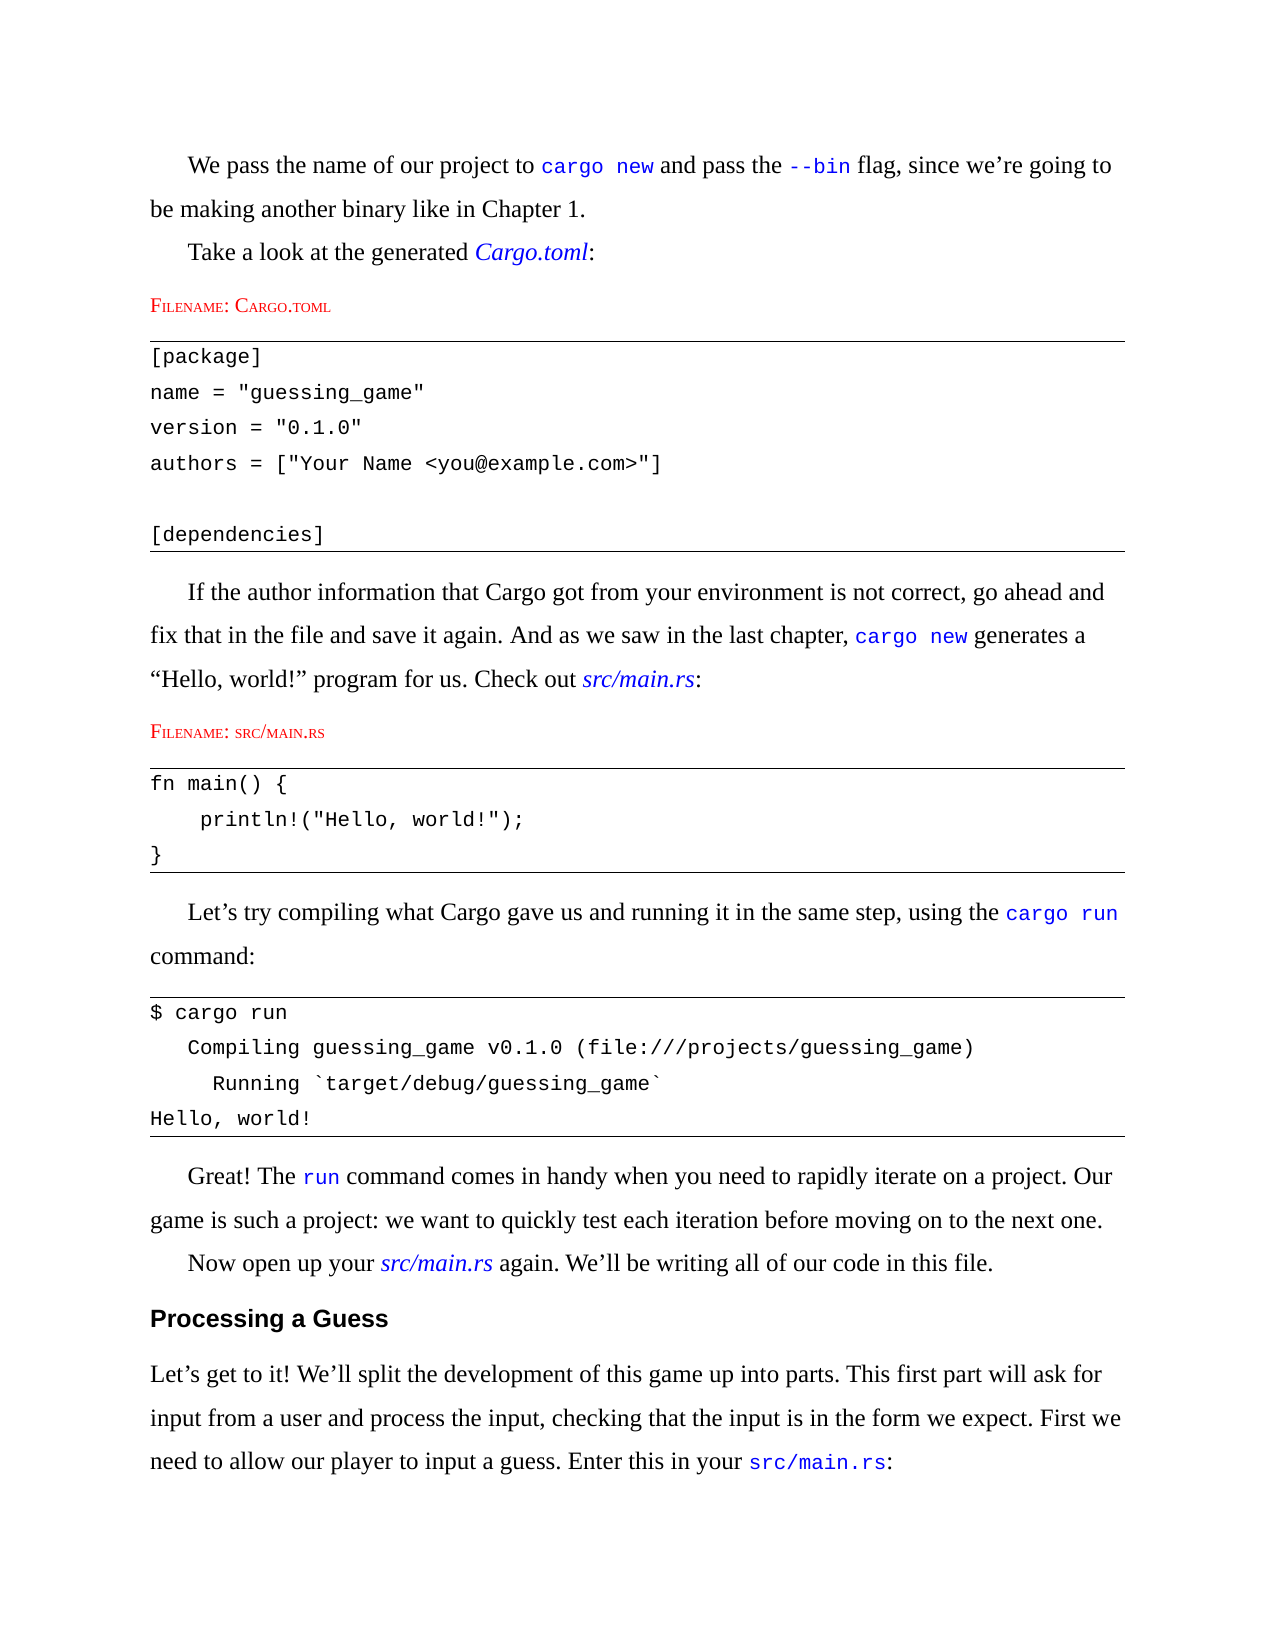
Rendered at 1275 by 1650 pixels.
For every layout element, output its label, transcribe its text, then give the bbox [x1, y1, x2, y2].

text Let’s get to it! We’ll split the development of this game up into parts. This first part will ask for input from a user and process the input, checking that the input is in the form we expect. First we need to allow our player to input a guess. Enter this in your src/main.rs: [150, 1359, 1125, 1475]
text $ cargo run [150, 998, 1125, 1026]
text println!("Hello, world!"); [150, 808, 1125, 832]
text We pass the name of our project to cargo new and pass the --bin flag, since we’re going to be making another binary like in Chapter 1. [150, 150, 1125, 223]
text Great! The run command comes in handy when you need to rapidly iterate on a project. Our game is such a project: we want to quickly test each iteration before moving on to the next one. [150, 1161, 1125, 1234]
text version = "0.1.0" [150, 417, 1125, 441]
text name = "guessing_game" [150, 382, 1125, 406]
text Filename: src/main.rs [150, 719, 1125, 743]
text Filename: Cargo.toml [150, 293, 1125, 317]
text Take a look at the generated Cargo.toml: [150, 237, 1125, 266]
text } [150, 844, 1125, 872]
text Hello, world! [150, 1108, 1125, 1136]
text Processing a Guess [150, 1304, 1125, 1333]
text If the author information that Cargo got from your environment is not correct, go ahead and fix that in the file and save it again. And as we saw in the last chapter, cargo new generates a “Hello, world!” program for us. Check out src/main.rs: [150, 577, 1125, 692]
text [dependencies] [150, 523, 1125, 551]
text [package] [150, 342, 1125, 370]
text fn main() { [150, 769, 1125, 797]
text authors = ["Your Name <you@example.com>"] [150, 453, 1125, 476]
text Compiling guessing_game v0.1.0 (file:///projects/guessing_game) [150, 1037, 1125, 1061]
text Now open up your src/main.rs again. We’ll be writing all of our code in this file. [150, 1248, 1125, 1277]
text Let’s try compiling what Cargo gave us and running it in the same step, using the cargo run command: [150, 897, 1125, 970]
text Running `target/debug/guessing_game` [150, 1073, 1125, 1096]
